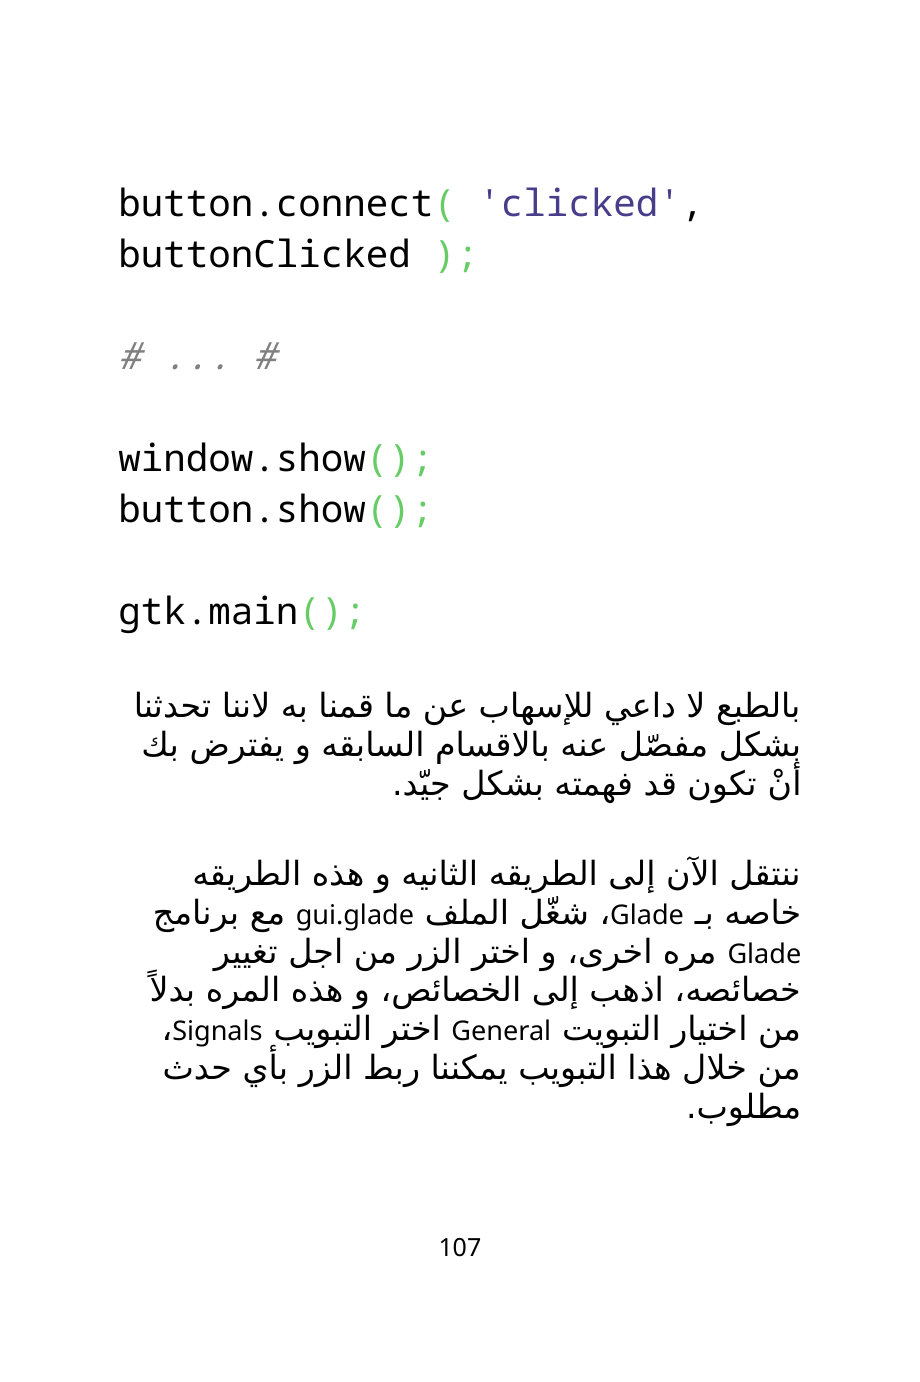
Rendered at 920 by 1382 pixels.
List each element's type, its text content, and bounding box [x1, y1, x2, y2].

text button.show(); [118, 483, 801, 534]
text gtk.main(); [118, 585, 801, 636]
text ننتقل الآن إلى الطريقه الثانيه و هذه الطريقه خاصه بـ Glade، شغّل الملف gui.glade مع برنامج Glade مره اخرى، و اختر الزر من اجل تغيير خصائصه، اذهب إلى الخصائص، و هذه المره بدلاً من اختيار التبويت General اختر التبويب Signals، من خلال هذا التبويب يمكننا ربط الزر بأي حدث مطلوب. [118, 854, 801, 1126]
text window.show(); [118, 432, 801, 483]
text button.connect( 'clicked', buttonClicked ); [118, 176, 801, 278]
text بالطبع لا داعي للإسهاب عن ما قمنا به لاننا تحدثنا بشكل مفصّل عنه بالاقسام السابقه و يفترض بك أنْ تكون قد فهمته بشكل جيّد. [118, 687, 801, 803]
text # ... # [118, 329, 801, 381]
